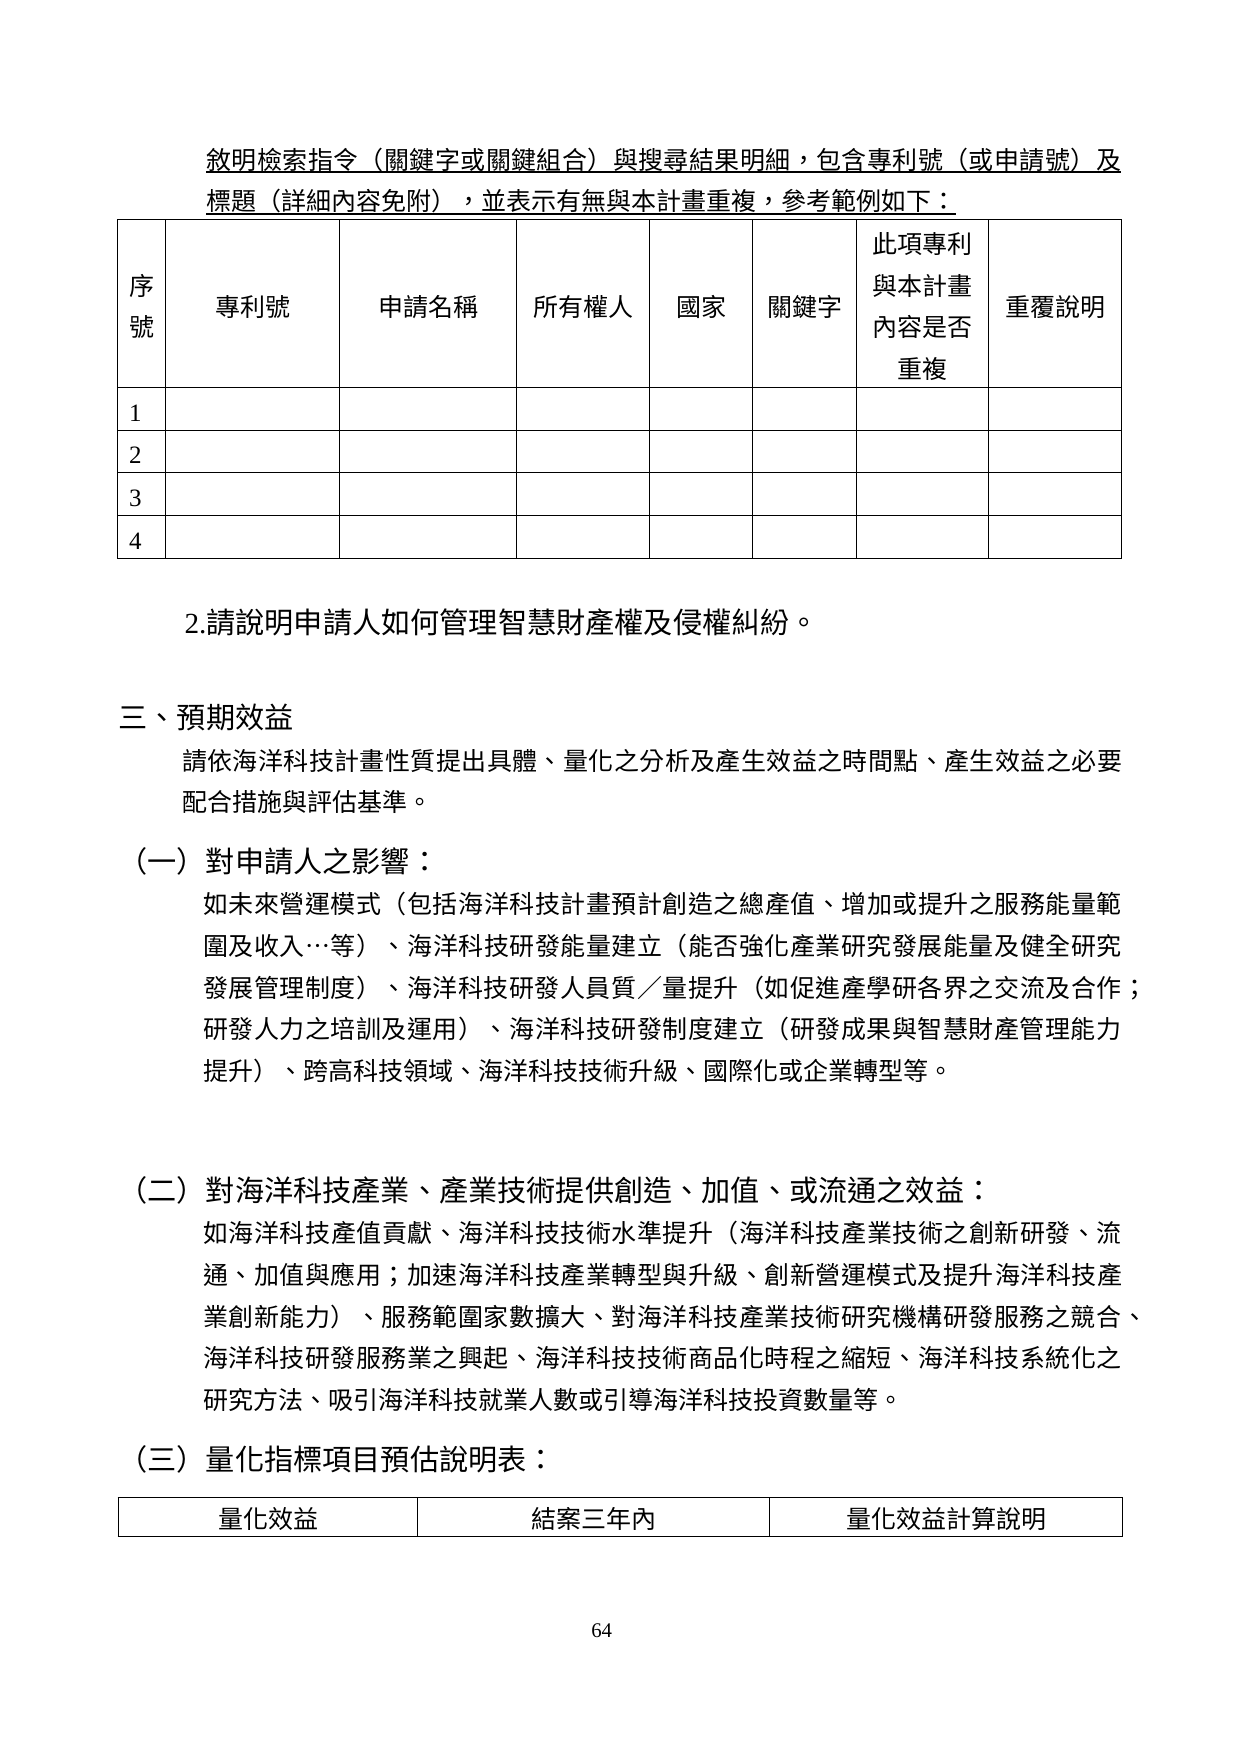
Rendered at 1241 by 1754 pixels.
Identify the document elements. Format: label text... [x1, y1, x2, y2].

table_cell 3 [118, 473, 165, 515]
text 請依海洋科技計畫性質提出具體、量化之分析及產生效益之時間點、產生效益之必要配合措施與評估基準。 [182, 737, 1122, 820]
table_cell [650, 516, 752, 558]
table_cell [650, 473, 752, 515]
table_header 專利號 [166, 220, 339, 387]
table_cell [857, 388, 988, 429]
table_cell [857, 431, 988, 472]
subtitle （一）對申請人之影響： [118, 839, 1122, 880]
table_cell [753, 473, 856, 515]
table_cell [650, 388, 752, 429]
table_cell 4 [118, 516, 165, 558]
table_cell [753, 388, 856, 429]
table_cell [989, 388, 1121, 429]
table_header 重覆說明 [989, 220, 1121, 387]
subtitle （二）對海洋科技產業、產業技術提供創造、加值、或流通之效益： [118, 1168, 1122, 1209]
table_header 量化效益計算說明 [770, 1498, 1122, 1536]
table_header 量化效益 [119, 1498, 417, 1536]
table_cell [517, 473, 649, 515]
table_cell [340, 516, 516, 558]
table_cell [650, 431, 752, 472]
table_cell [989, 516, 1121, 558]
table_cell [517, 388, 649, 429]
table_cell [166, 388, 339, 429]
table_header 國家 [650, 220, 752, 387]
table_cell [857, 473, 988, 515]
text 敘明檢索指令（關鍵字或關鍵組合）與搜尋結果明細，包含專利號（或申請號）及標題（詳細內容免附），並表示有無與本計畫重複，參考範例如下： [184, 136, 1122, 219]
table_cell [989, 473, 1121, 515]
table_cell [517, 431, 649, 472]
table_cell [166, 473, 339, 515]
table_header 申請名稱 [340, 220, 516, 387]
table_cell 2 [118, 431, 165, 472]
table_header 序號 [118, 220, 165, 387]
table_cell [340, 388, 516, 429]
text 如未來營運模式（包括海洋科技計畫預計創造之總產值、增加或提升之服務能量範圍及收入…等）、海洋科技研發能量建立（能否強化產業研究發展能量及健全研究發展管理制度）、海洋科技研發人員質∕量提升（如促進產學研各界之交流及合作；研發人力之培訓及運用）、海洋科技研發制度建立（研發成果與智慧財產管理能力提升）、跨高科技領域、海洋科技技術升級、國際化或企業轉型等。 [203, 880, 1122, 1089]
table_cell [753, 516, 856, 558]
text 如海洋科技產值貢獻、海洋科技技術水準提升（海洋科技產業技術之創新研發、流通、加值與應用；加速海洋科技產業轉型與升級、創新營運模式及提升海洋科技產業創新能力）、服務範圍家數擴大、對海洋科技產業技術研究機構研發服務之競合、海洋科技研發服務業之興起、海洋科技技術商品化時程之縮短、海洋科技系統化之研究方法、吸引海洋科技就業人數或引導海洋科技投資數量等。 [203, 1209, 1122, 1418]
table_cell [753, 431, 856, 472]
subtitle 三、預期效益 [118, 695, 1122, 737]
table_cell [340, 473, 516, 515]
subtitle （三）量化指標項目預估說明表： [118, 1437, 1122, 1478]
text 2.請說明申請人如何管理智慧財產權及侵權糾紛。 [184, 600, 1122, 642]
table_header 此項專利與本計畫內容是否重複 [857, 220, 988, 387]
table_cell [166, 431, 339, 472]
table_cell [989, 431, 1121, 472]
table_cell [857, 516, 988, 558]
table_cell [166, 516, 339, 558]
table_cell [517, 516, 649, 558]
table_header 所有權人 [517, 220, 649, 387]
table_header 關鍵字 [753, 220, 856, 387]
table_cell [340, 431, 516, 472]
table_cell 1 [118, 388, 165, 429]
table_header 結案三年內 [418, 1498, 769, 1536]
